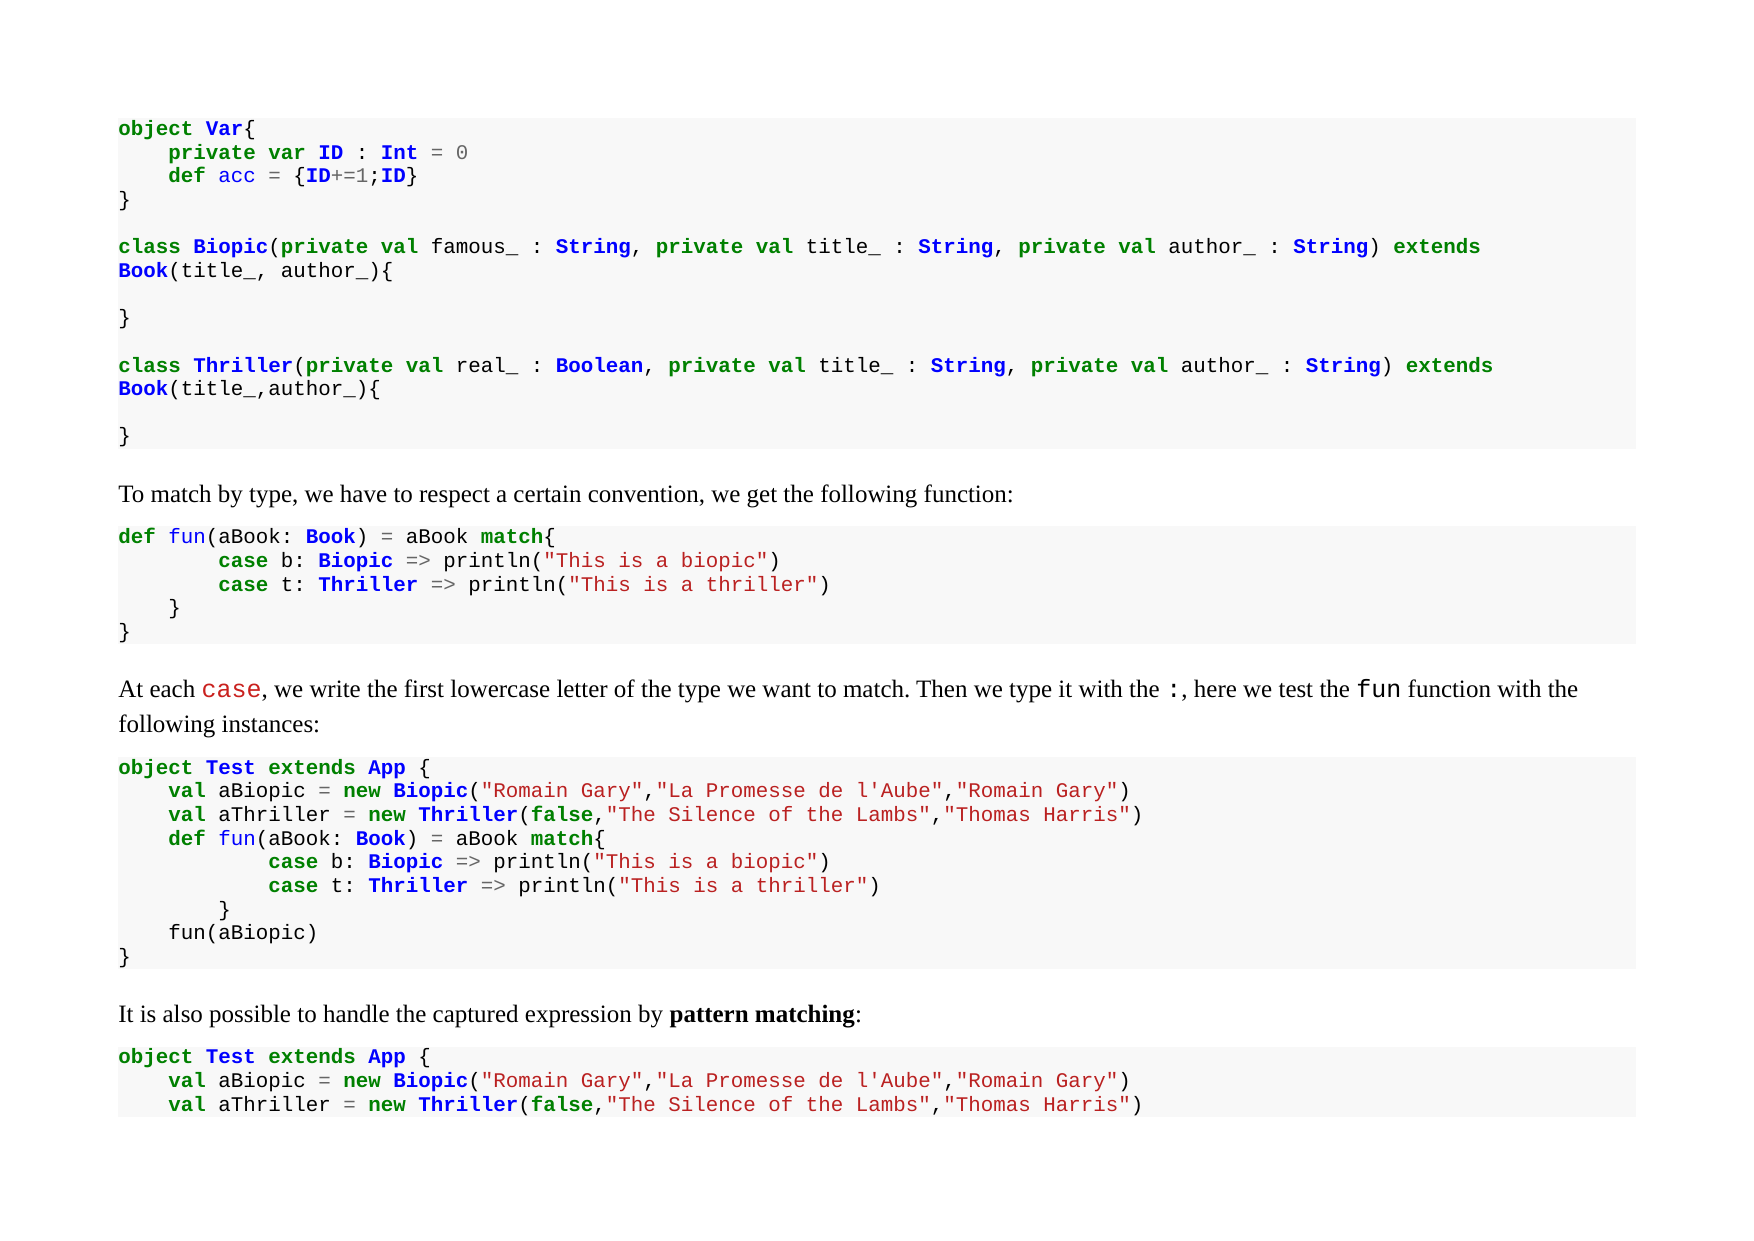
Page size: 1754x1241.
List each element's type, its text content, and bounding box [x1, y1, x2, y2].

text case t: Thriller => println("This is a thriller") [118, 875, 1636, 898]
text It is also possible to handle the captured expression by pattern matching: [118, 999, 1636, 1028]
text object Test extends App { [118, 757, 1636, 780]
text val aThriller = new Thriller(false,"The Silence of the Lambs","Thomas Harris") [118, 804, 1636, 828]
text } [118, 189, 1636, 213]
text } [118, 307, 1636, 331]
text fun(aBiopic) [118, 922, 1636, 946]
text } [118, 898, 1636, 922]
text } [118, 597, 1636, 621]
text object Test extends App { [118, 1047, 1636, 1070]
text val aThriller = new Thriller(false,"The Silence of the Lambs","Thomas Harris") [118, 1094, 1636, 1117]
text val aBiopic = new Biopic("Romain Gary","La Promesse de l'Aube","Romain Gary") [118, 780, 1636, 804]
text } [118, 621, 1636, 644]
text class Thriller(private val real_ : Boolean, private val title_ : String, private val author_ : String) extends Book(title_,author_){ [118, 354, 1636, 402]
text At each case, we write the first lowercase letter of the type we want to match. Then we type it with the :, here we test the fun function with the following instances: [118, 674, 1636, 738]
text case b: Biopic => println("This is a biopic") [118, 851, 1636, 875]
text def fun(aBook: Book) = aBook match{ [118, 828, 1636, 851]
text def fun(aBook: Book) = aBook match{ [118, 526, 1636, 550]
text case t: Thriller => println("This is a thriller") [118, 573, 1636, 597]
text class Biopic(private val famous_ : String, private val title_ : String, private val author_ : String) extends Book(title_, author_){ [118, 236, 1636, 284]
text To match by type, we have to respect a certain convention, we get the following function: [118, 479, 1636, 507]
text def acc = {ID+=1;ID} [118, 165, 1636, 189]
text } [118, 426, 1636, 449]
text } [118, 946, 1636, 969]
text private var ID : Int = 0 [118, 142, 1636, 165]
text object Var{ [118, 118, 1636, 142]
text case b: Biopic => println("This is a biopic") [118, 550, 1636, 573]
text val aBiopic = new Biopic("Romain Gary","La Promesse de l'Aube","Romain Gary") [118, 1070, 1636, 1094]
